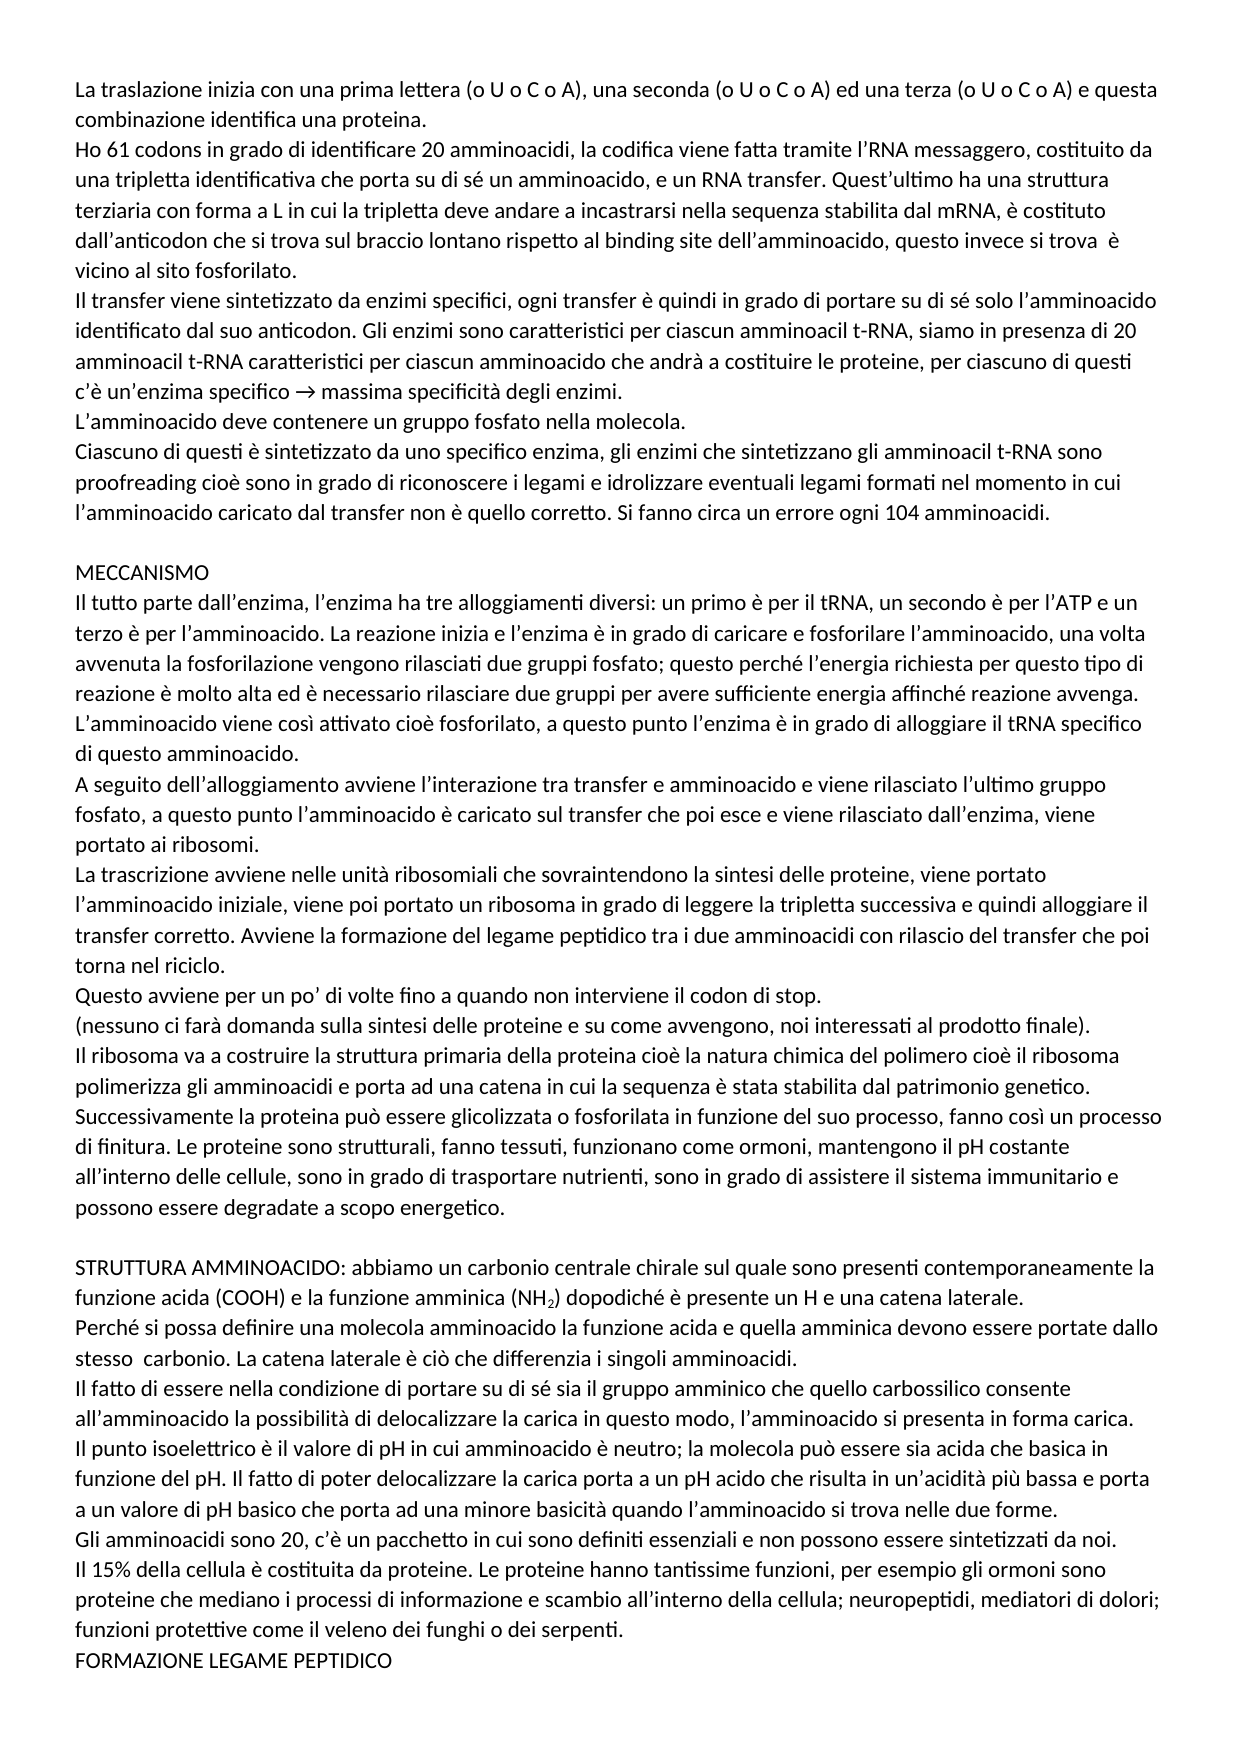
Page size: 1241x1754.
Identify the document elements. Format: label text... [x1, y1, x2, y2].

text Il fatto di essere nella condizione di portare su di sé sia il gruppo amminico che quello carbossilico consente all’amminoacido la possibilità di delocalizzare la carica in questo modo, l’amminoacido si presenta in forma carica. Il punto isoelettrico è il valore di pH in cui amminoacido è neutro; la molecola può essere sia acida che basica in funzione del pH. Il fatto di poter delocalizzare la carica porta a un pH acido che risulta in un’acidità più bassa e porta a un valore di pH basico che porta ad una minore basicità quando l’amminoacido si trova nelle due forme. Gli amminoacidi sono 20, c’è un pacchetto in cui sono definiti essenziali e non possono essere sintetizzati da noi. Il 15% della cellula è costituita da proteine. Le proteine hanno tantissime funzioni, per esempio gli ormoni sono proteine che mediano i processi di informazione e scambio all’interno della cellula; neuropeptidi, mediatori di dolori; funzioni protettive come il veleno dei funghi o dei serpenti. FORMAZIONE LEGAME PEPTIDICO [75, 1374, 1165, 1674]
text La traslazione inizia con una prima lettera (o U o C o A), una seconda (o U o C o A) ed una terza (o U o C o A) e questa combinazione identifica una proteina. Ho 61 codons in grado di identificare 20 amminoacidi, la codifica viene fatta tramite l’RNA messaggero, costituito da una tripletta identificativa che porta su di sé un amminoacido, e un RNA transfer. Quest’ultimo ha una struttura terziaria con forma a L in cui la tripletta deve andare a incastrarsi nella sequenza stabilita dal mRNA, è costituto dall’anticodon che si trova sul braccio lontano rispetto al binding site dell’amminoacido, questo invece si trova è vicino al sito fosforilato. Il transfer viene sintetizzato da enzimi specifici, ogni transfer è quindi in grado di portare su di sé solo l’amminoacido identificato dal suo anticodon. Gli enzimi sono caratteristici per ciascun amminoacil t-RNA, siamo in presenza di 20 amminoacil t-RNA caratteristici per ciascun amminoacido che andrà a costituire le proteine, per ciascuno di questi c’è un’enzima specifico → massima specificità degli enzimi. L’amminoacido deve contenere un gruppo fosfato nella molecola. Ciascuno di questi è sintetizzato da uno specifico enzima, gli enzimi che sintetizzano gli amminoacil t-RNA sono proofreading cioè sono in grado di riconoscere i legami e idrolizzare eventuali legami formati nel momento in cui l’amminoacido caricato dal transfer non è quello corretto. Si fanno circa un errore ogni 104 amminoacidi. MECCANISMO Il tutto parte dall’enzima, l’enzima ha tre alloggiamenti diversi: un primo è per il tRNA, un secondo è per l’ATP e un terzo è per l’amminoacido. La reazione inizia e l’enzima è in grado di caricare e fosforilare l’amminoacido, una volta avvenuta la fosforilazione vengono rilasciati due gruppi fosfato; questo perché l’energia richiesta per questo tipo di reazione è molto alta ed è necessario rilasciare due gruppi per avere sufficiente energia affinché reazione avvenga. L’amminoacido viene così attivato cioè fosforilato, a questo punto l’enzima è in grado di alloggiare il tRNA specifico di questo amminoacido. A seguito dell’alloggiamento avviene l’interazione tra transfer e amminoacido e viene rilasciato l’ultimo gruppo fosfato, a questo punto l’amminoacido è caricato sul transfer che poi esce e viene rilasciato dall’enzima, viene portato ai ribosomi. La trascrizione avviene nelle unità ribosomiali che sovraintendono la sintesi delle proteine, viene portato l’amminoacido iniziale, viene poi portato un ribosoma in grado di leggere la tripletta successiva e quindi alloggiare il transfer corretto. Avviene la formazione del legame peptidico tra i due amminoacidi con rilascio del transfer che poi torna nel riciclo. Questo avviene per un po’ di volte fino a quando non interviene il codon di stop. (nessuno ci farà domanda sulla sintesi delle proteine e su come avvengono, noi interessati al prodotto finale). Il ribosoma va a costruire la struttura primaria della proteina cioè la natura chimica del polimero cioè il ribosoma polimerizza gli amminoacidi e porta ad una catena in cui la sequenza è stata stabilita dal patrimonio genetico. Successivamente la proteina può essere glicolizzata o fosforilata in funzione del suo processo, fanno così un processo di finitura. Le proteine sono strutturali, fanno tessuti, funzionano come ormoni, mantengono il pH costante all’interno delle cellule, sono in grado di trasportare nutrienti, sono in grado di assistere il sistema immunitario e possono essere degradate a scopo energetico. STRUTTURA AMMINOACIDO: abbiamo un carbonio centrale chirale sul quale sono presenti contemporaneamente la funzione acida (COOH) e la funzione amminica (NH2) dopodiché è presente un H e una catena laterale. Perché si possa definire una molecola amminoacido la funzione acida e quella amminica devono essere portate dallo stesso carbonio. La catena laterale è ciò che differenzia i singoli amminoacidi. [75, 75, 1165, 1372]
